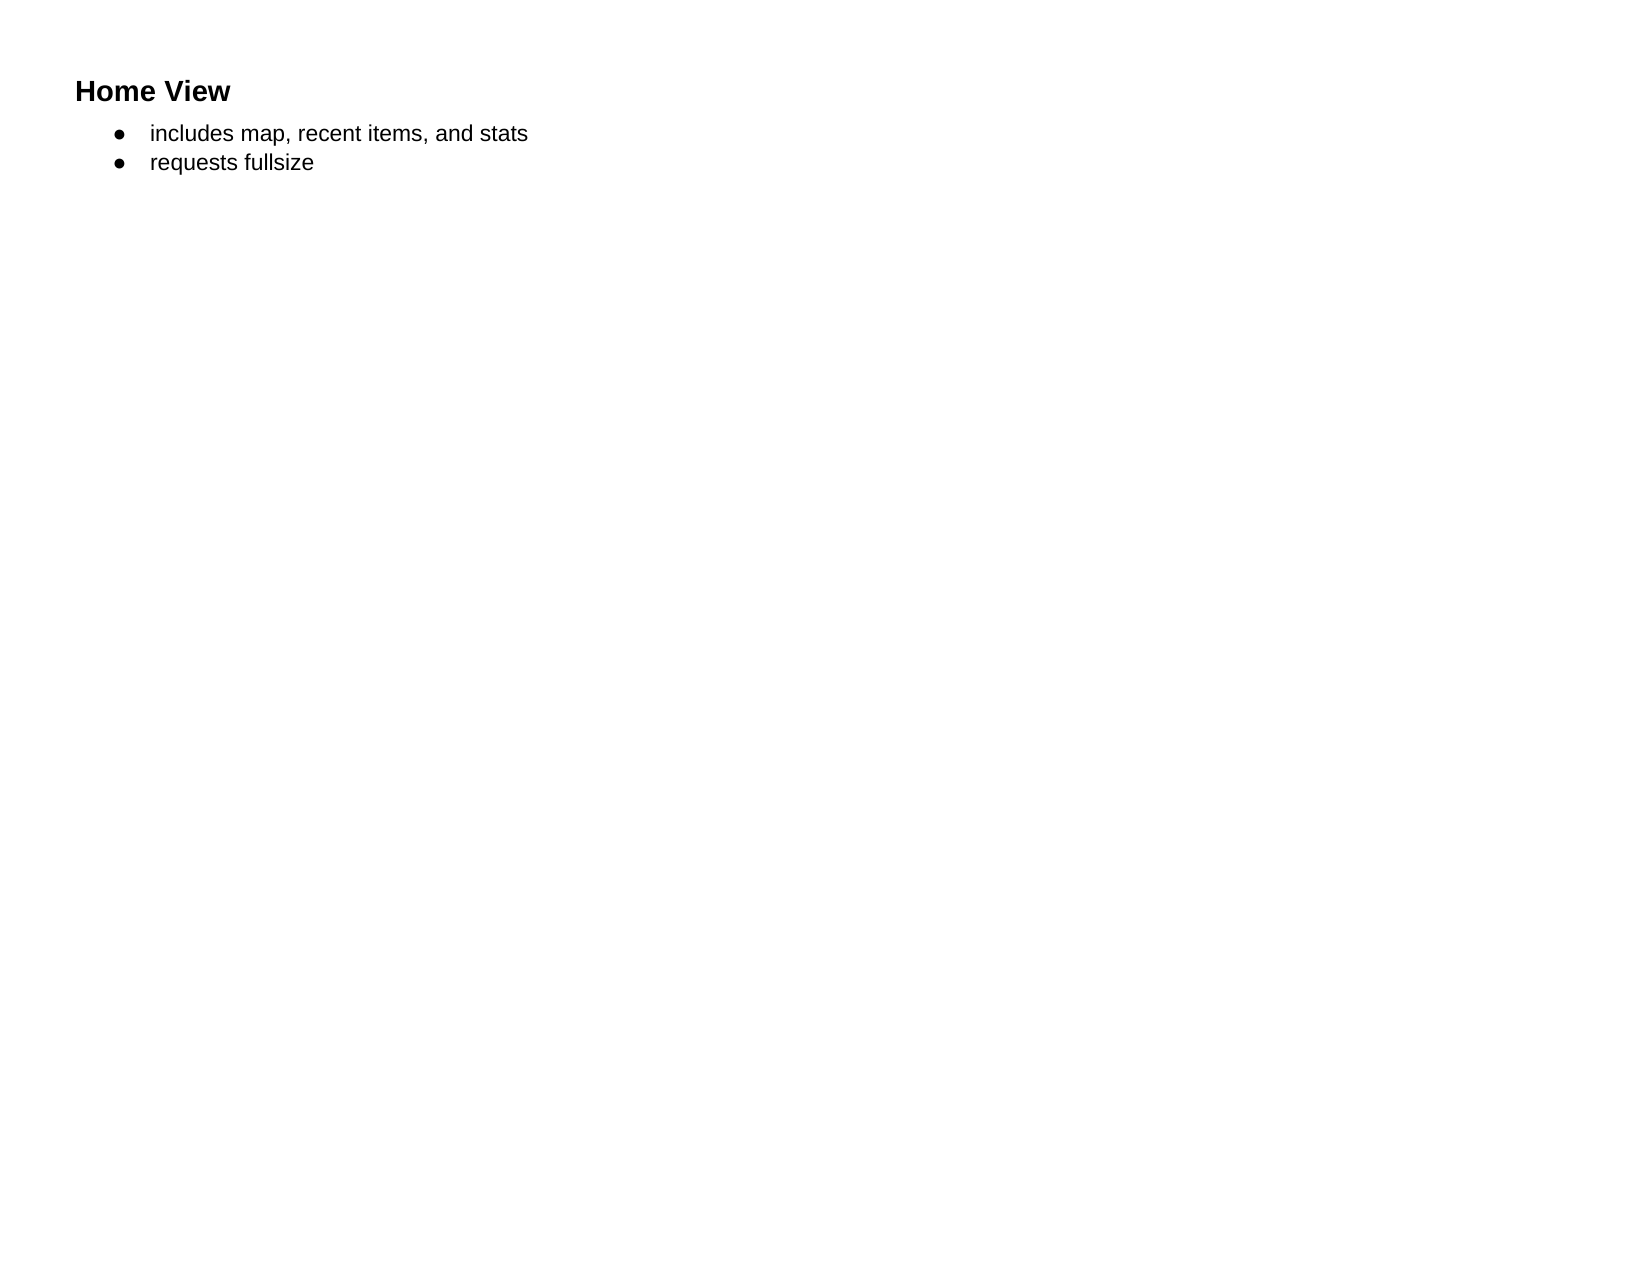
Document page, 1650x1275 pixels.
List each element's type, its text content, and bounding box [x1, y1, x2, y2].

list requests fullsize [112, 150, 1312, 176]
list includes map, recent items, and stats [112, 121, 1312, 146]
subtitle Home View [75, 75, 1312, 108]
